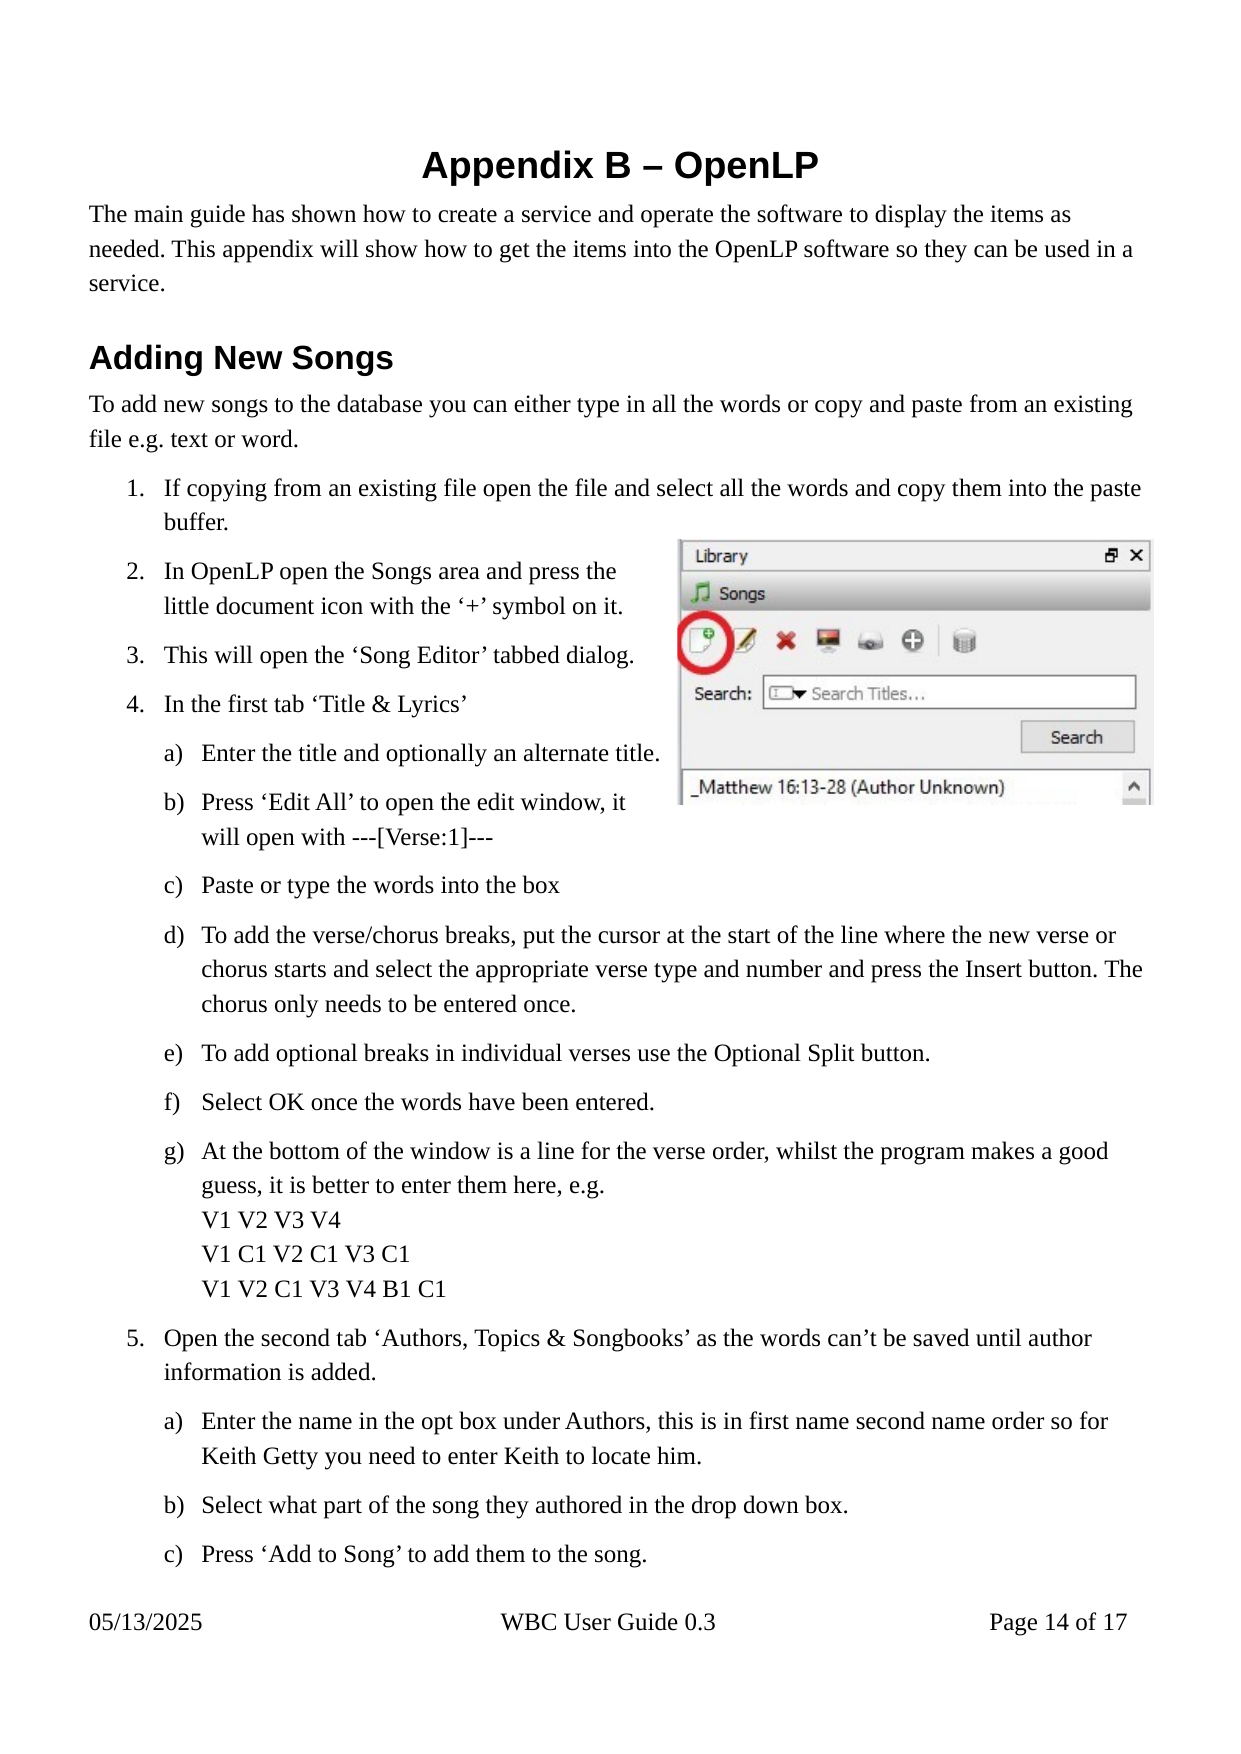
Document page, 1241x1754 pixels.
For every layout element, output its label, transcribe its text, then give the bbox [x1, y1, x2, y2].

list Select what part of the song they authored in the drop down box. [163, 1490, 1152, 1519]
list Press ‘Add to Song’ to add them to the song. [163, 1539, 1152, 1568]
picture [677, 539, 1154, 805]
list This will open the ‘Song Editor’ tabbed dialog. [126, 640, 677, 669]
list To add optional breaks in individual verses use the Optional Split button. [163, 1038, 1152, 1066]
list In the first tab ‘Title & Lyrics’ [126, 689, 677, 718]
list To add the verse/chorus breaks, put the cursor at the start of the line where the new verse or chorus starts and select the appropriate verse type and number and press the Insert button. The chorus only needs to be entered once. [163, 920, 1152, 1017]
subtitle Appendix B – OpenLP [88, 143, 1152, 187]
list Select OK once the words have been entered. [163, 1087, 1152, 1116]
list If copying from an existing file open the file and select all the words and copy them into the paste buffer. [126, 473, 1152, 536]
list Press ‘Edit All’ to open the edit window, it will open with ---[Verse:1]--- [163, 787, 1152, 850]
list Open the second tab ‘Authors, Topics & Songbooks’ as the words can’t be saved until author information is added. [126, 1323, 1152, 1386]
list Paste or type the words into the box [163, 871, 1152, 899]
list At the bottom of the window is a line for the verse order, whilst the program makes a good guess, it is better to enter them here, e.g. V1 V2 V3 V4 V1 C1 V2 C1 V3 C1 V1 V2 C1 V3 V4 B1 C1 [163, 1136, 1152, 1302]
list Enter the title and optionally an alternate title. [163, 738, 677, 767]
list In OpenLP open the Songs area and press the little document icon with the ‘+’ symbol on it. [126, 556, 677, 619]
subtitle Adding New Songs [88, 338, 1152, 377]
text The main guide has shown how to create a service and operate the software to display the items as needed. This appendix will show how to get the items into the OpenLP software so they can be used in a service. [88, 199, 1152, 297]
list Enter the name in the opt box under Authors, this is in first name second name order so for Keith Getty you need to enter Keith to locate him. [163, 1406, 1152, 1469]
text To add new songs to the database you can either type in all the words or copy and paste from an existing file e.g. text or word. [88, 389, 1152, 452]
